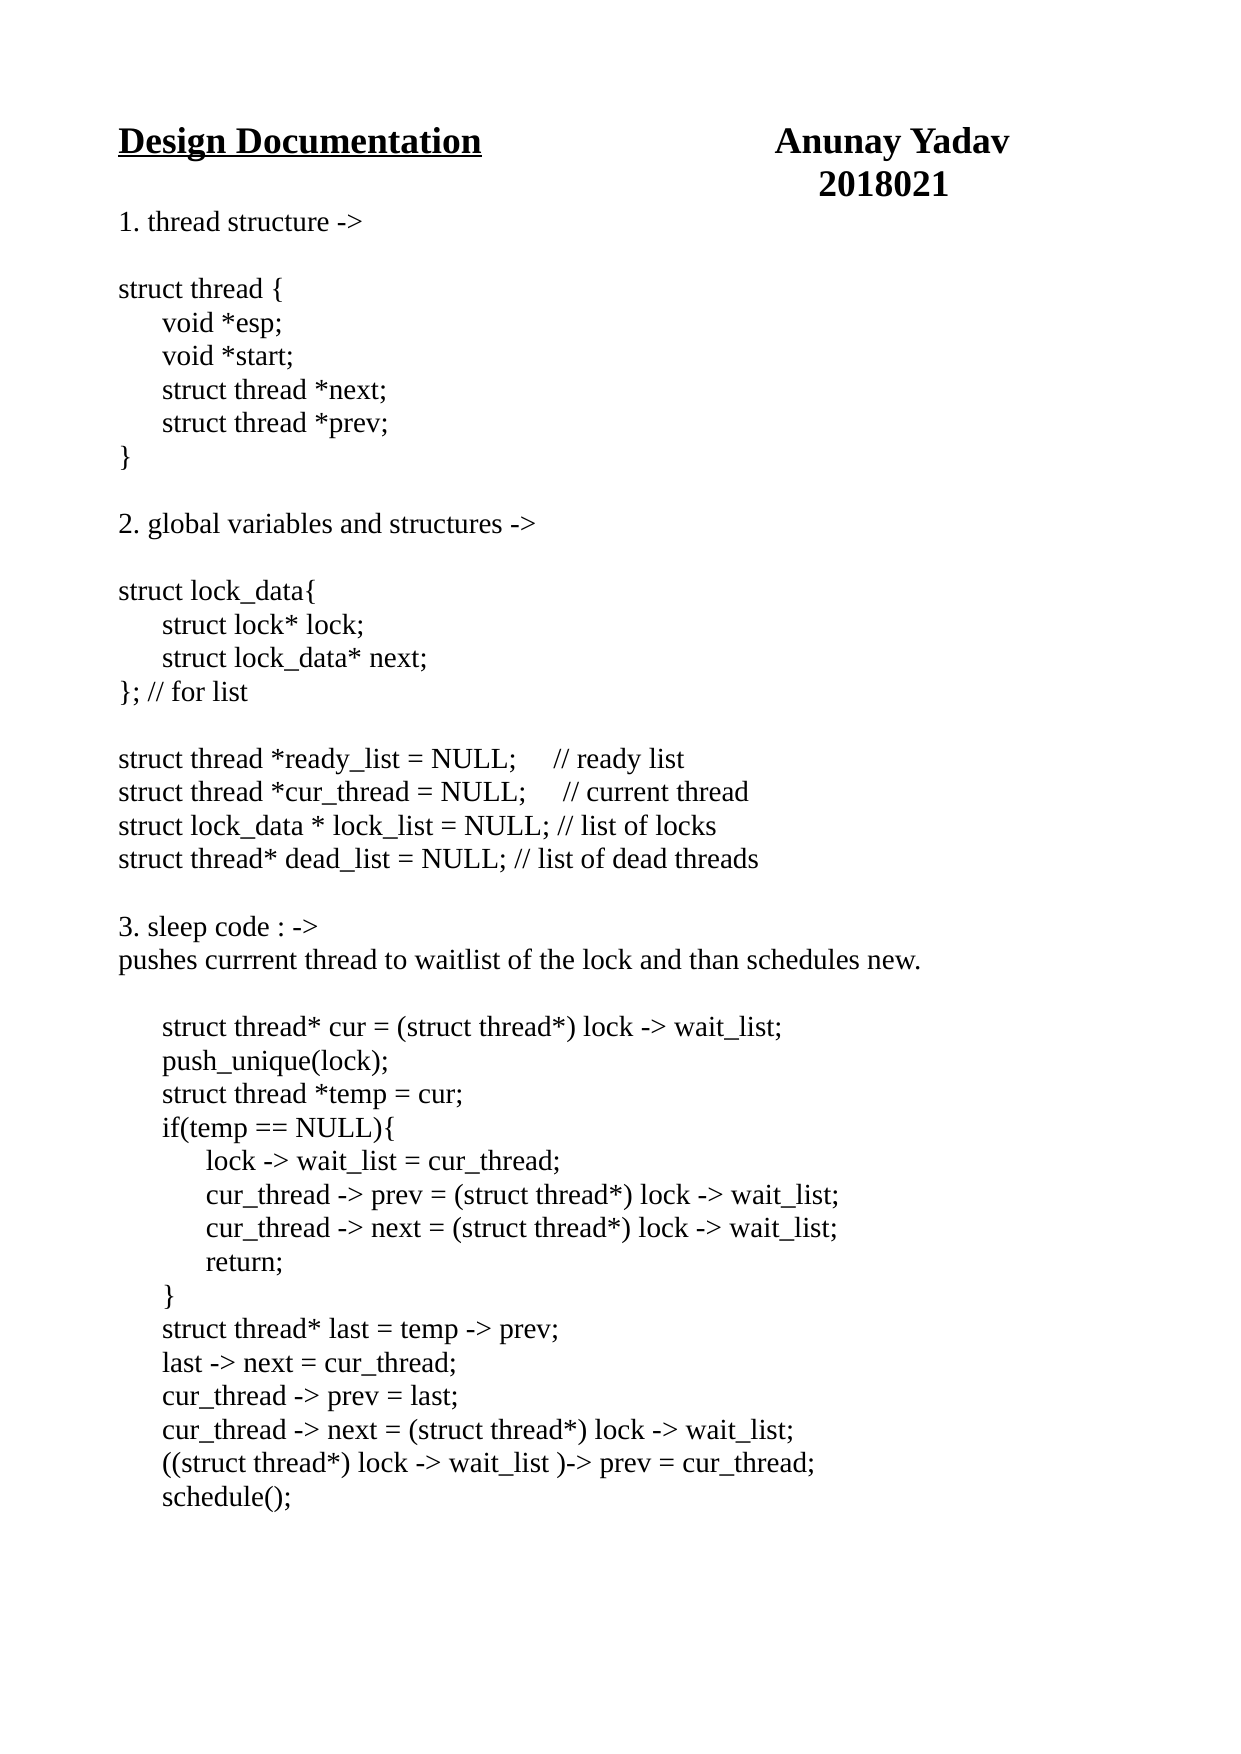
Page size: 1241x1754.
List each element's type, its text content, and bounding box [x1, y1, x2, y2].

text void *start; [118, 338, 1122, 372]
text struct thread *temp = cur; [118, 1076, 1122, 1110]
text } [118, 1278, 1122, 1311]
text struct thread* dead_list = NULL; // list of dead threads [118, 842, 1122, 875]
text struct thread* cur = (struct thread*) lock -> wait_list; [118, 1009, 1122, 1043]
text ((struct thread*) lock -> wait_list )-> prev = cur_thread; [118, 1445, 1122, 1479]
text struct thread *prev; [118, 406, 1122, 439]
text cur_thread -> prev = (struct thread*) lock -> wait_list; [118, 1177, 1122, 1211]
text struct lock_data * lock_list = NULL; // list of locks [118, 808, 1122, 842]
text cur_thread -> prev = last; [118, 1378, 1122, 1412]
text 3. sleep code : -> [118, 909, 1122, 942]
text cur_thread -> next = (struct thread*) lock -> wait_list; [118, 1412, 1122, 1445]
text 2018021 [118, 161, 1122, 204]
text Design Documentation Anunay Yadav [118, 118, 1122, 161]
text return; [118, 1244, 1122, 1278]
text push_unique(lock); [118, 1043, 1122, 1076]
text struct lock_data* next; [118, 640, 1122, 674]
text struct thread *cur_thread = NULL; // current thread [118, 774, 1122, 808]
text cur_thread -> next = (struct thread*) lock -> wait_list; [118, 1211, 1122, 1244]
text if(temp == NULL){ [118, 1110, 1122, 1143]
text struct lock* lock; [118, 607, 1122, 640]
text }; // for list [118, 674, 1122, 707]
text void *esp; [118, 305, 1122, 338]
text struct thread { [118, 271, 1122, 305]
text struct thread *next; [118, 372, 1122, 406]
text 2. global variables and structures -> [118, 506, 1122, 540]
text struct thread* last = temp -> prev; [118, 1311, 1122, 1345]
text struct lock_data{ [118, 573, 1122, 607]
text lock -> wait_list = cur_thread; [118, 1143, 1122, 1177]
text last -> next = cur_thread; [118, 1345, 1122, 1378]
text struct thread *ready_list = NULL; // ready list [118, 741, 1122, 774]
text 1. thread structure -> [118, 204, 1122, 238]
text pushes currrent thread to waitlist of the lock and than schedules new. [118, 942, 1122, 976]
text schedule(); [118, 1479, 1122, 1512]
text } [118, 439, 1122, 473]
